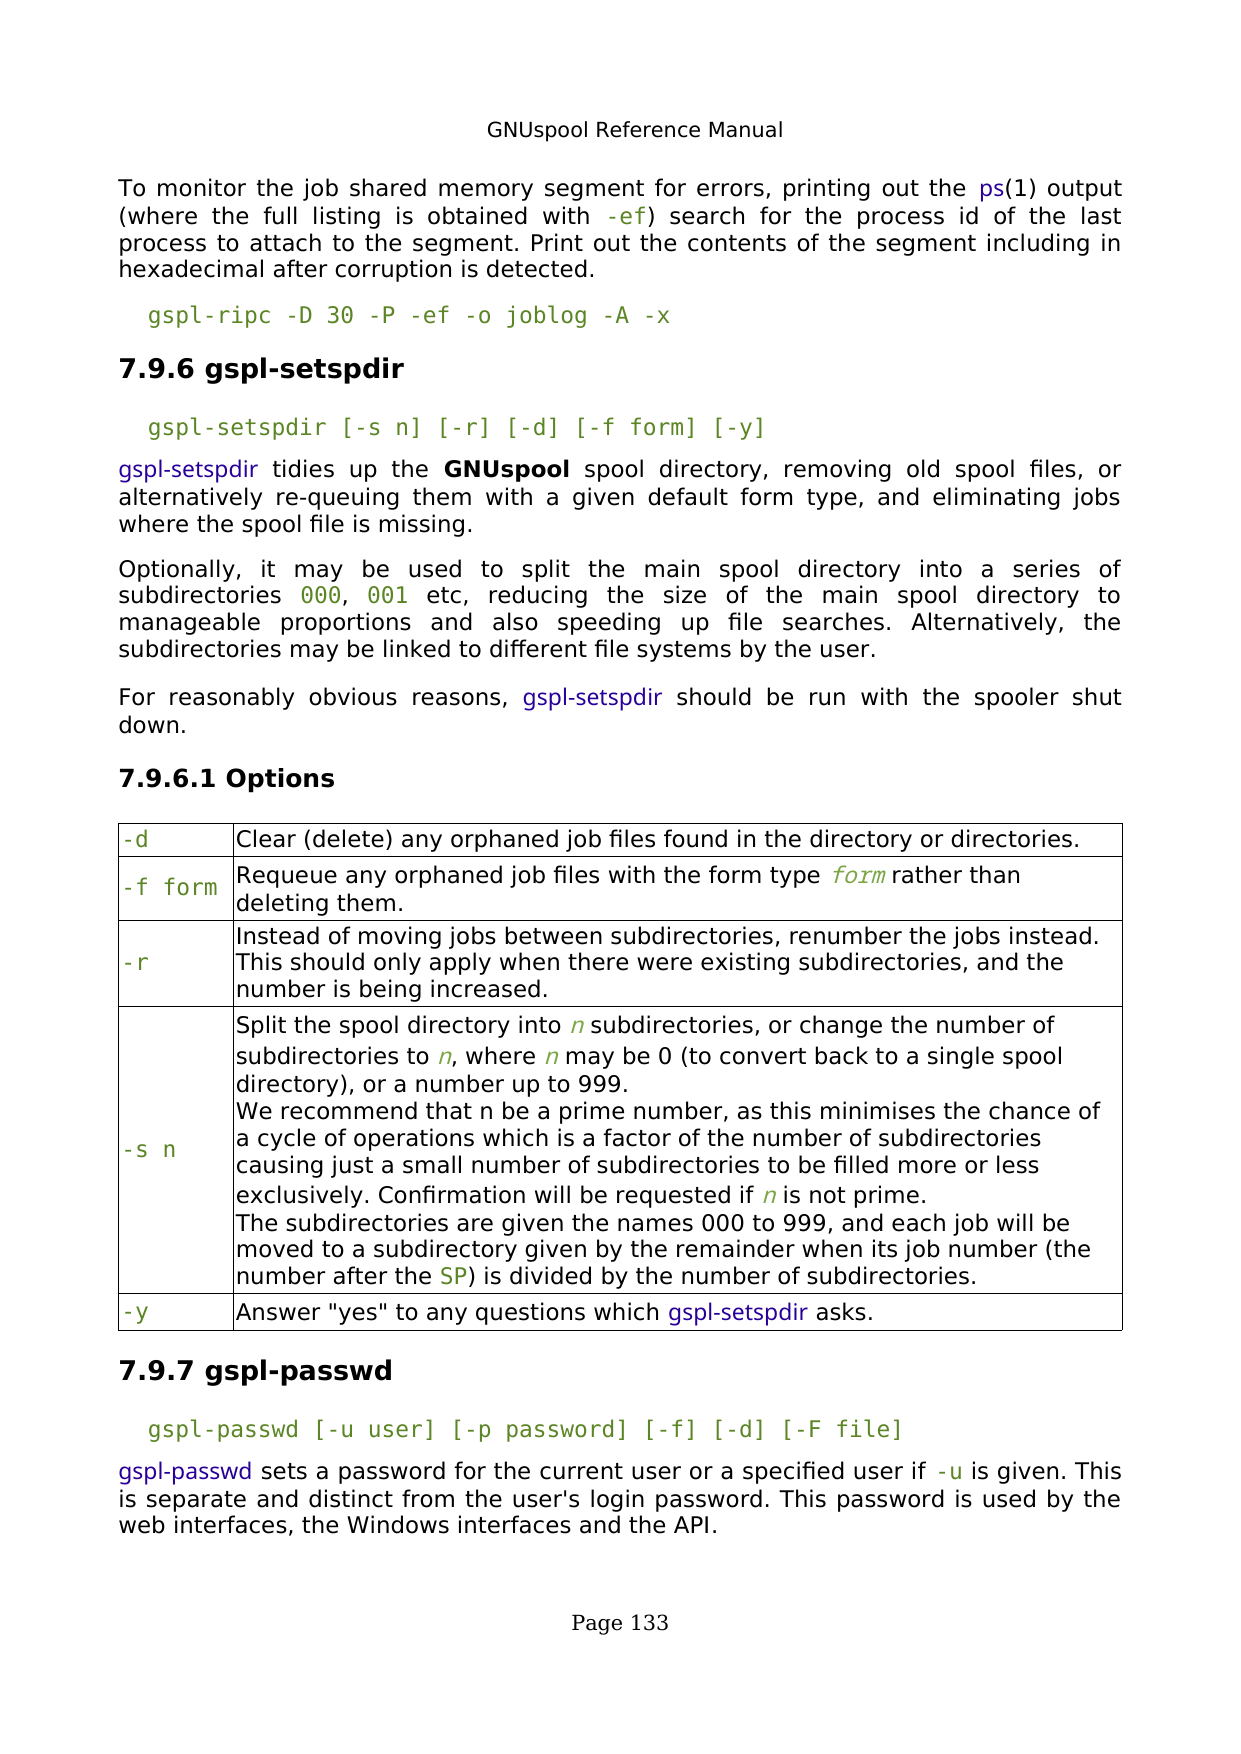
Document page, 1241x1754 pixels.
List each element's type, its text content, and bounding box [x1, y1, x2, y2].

text For reasonably obvious reasons, gspl-setspdir should be run with the spooler shut down. [118, 681, 1122, 739]
table_cell Requeue any orphaned job files with the form type form rather than deleting them. [234, 857, 1122, 920]
text gspl-passwd sets a password for the current user or a specified user if -u is given. This is separate and distinct from the user's login password. This password is used by the web interfaces, the Windows interfaces and the API. [118, 1455, 1122, 1539]
table_cell Answer "yes" to any questions which gspl-setspdir asks. [234, 1294, 1122, 1330]
table_header -d [119, 824, 233, 856]
table_cell -y [119, 1294, 233, 1330]
table_header Clear (delete) any orphaned job files found in the directory or directories. [234, 824, 1122, 856]
subtitle gspl-passwd [118, 1355, 1122, 1387]
table_cell -f form [119, 857, 233, 920]
text gspl-passwd [-u user] [-p password] [-f] [-d] [-F file] [148, 1416, 1122, 1443]
text To monitor the job shared memory segment for errors, printing out the ps(1) output (where the full listing is obtained with -ef) search for the process id of the last process to attach to the segment. Print out the contents of the segment including in hexadecimal after corruption is detected. [118, 172, 1122, 283]
text gspl-setspdir [-s n] [-r] [-d] [-f form] [-y] [148, 414, 1122, 441]
text gspl-setspdir tidies up the GNUspool spool directory, removing old spool files, or alternatively re-queuing them with a given default form type, and eliminating jobs where the spool file is missing. [118, 453, 1122, 538]
table_cell Instead of moving jobs between subdirectories, renumber the jobs instead. This should only apply when there were existing subdirectories, and the number is being increased. [234, 921, 1122, 1006]
text Optionally, it may be used to split the main spool directory into a series of subdirectories 000, 001 etc, reducing the size of the main spool directory to manageable proportions and also speeding up file searches. Alternatively, the subdirectories may be linked to different file systems by the user. [118, 556, 1122, 663]
subtitle gspl-setspdir [118, 353, 1122, 385]
table_cell -s n [119, 1007, 233, 1293]
subtitle Options [118, 764, 1122, 794]
text gspl-ripc -D 30 -P -ef -o joblog -A -x [148, 302, 1122, 328]
table_cell -r [119, 921, 233, 1006]
table_cell Split the spool directory into n subdirectories, or change the number of subdirectories to n, where n may be 0 (to convert back to a single spool directory), or a number up to 999. We recommend that n be a prime number, as this minimises the chance of a cycle of operations which is a factor of the number of subdirectories causing just a small number of subdirectories to be filled more or less exclusively. Confirmation will be requested if n is not prime. The subdirectories are given the names 000 to 999, and each job will be moved to a subdirectory given by the remainder when its job number (the number after the SP) is divided by the number of subdirectories. [234, 1007, 1122, 1293]
